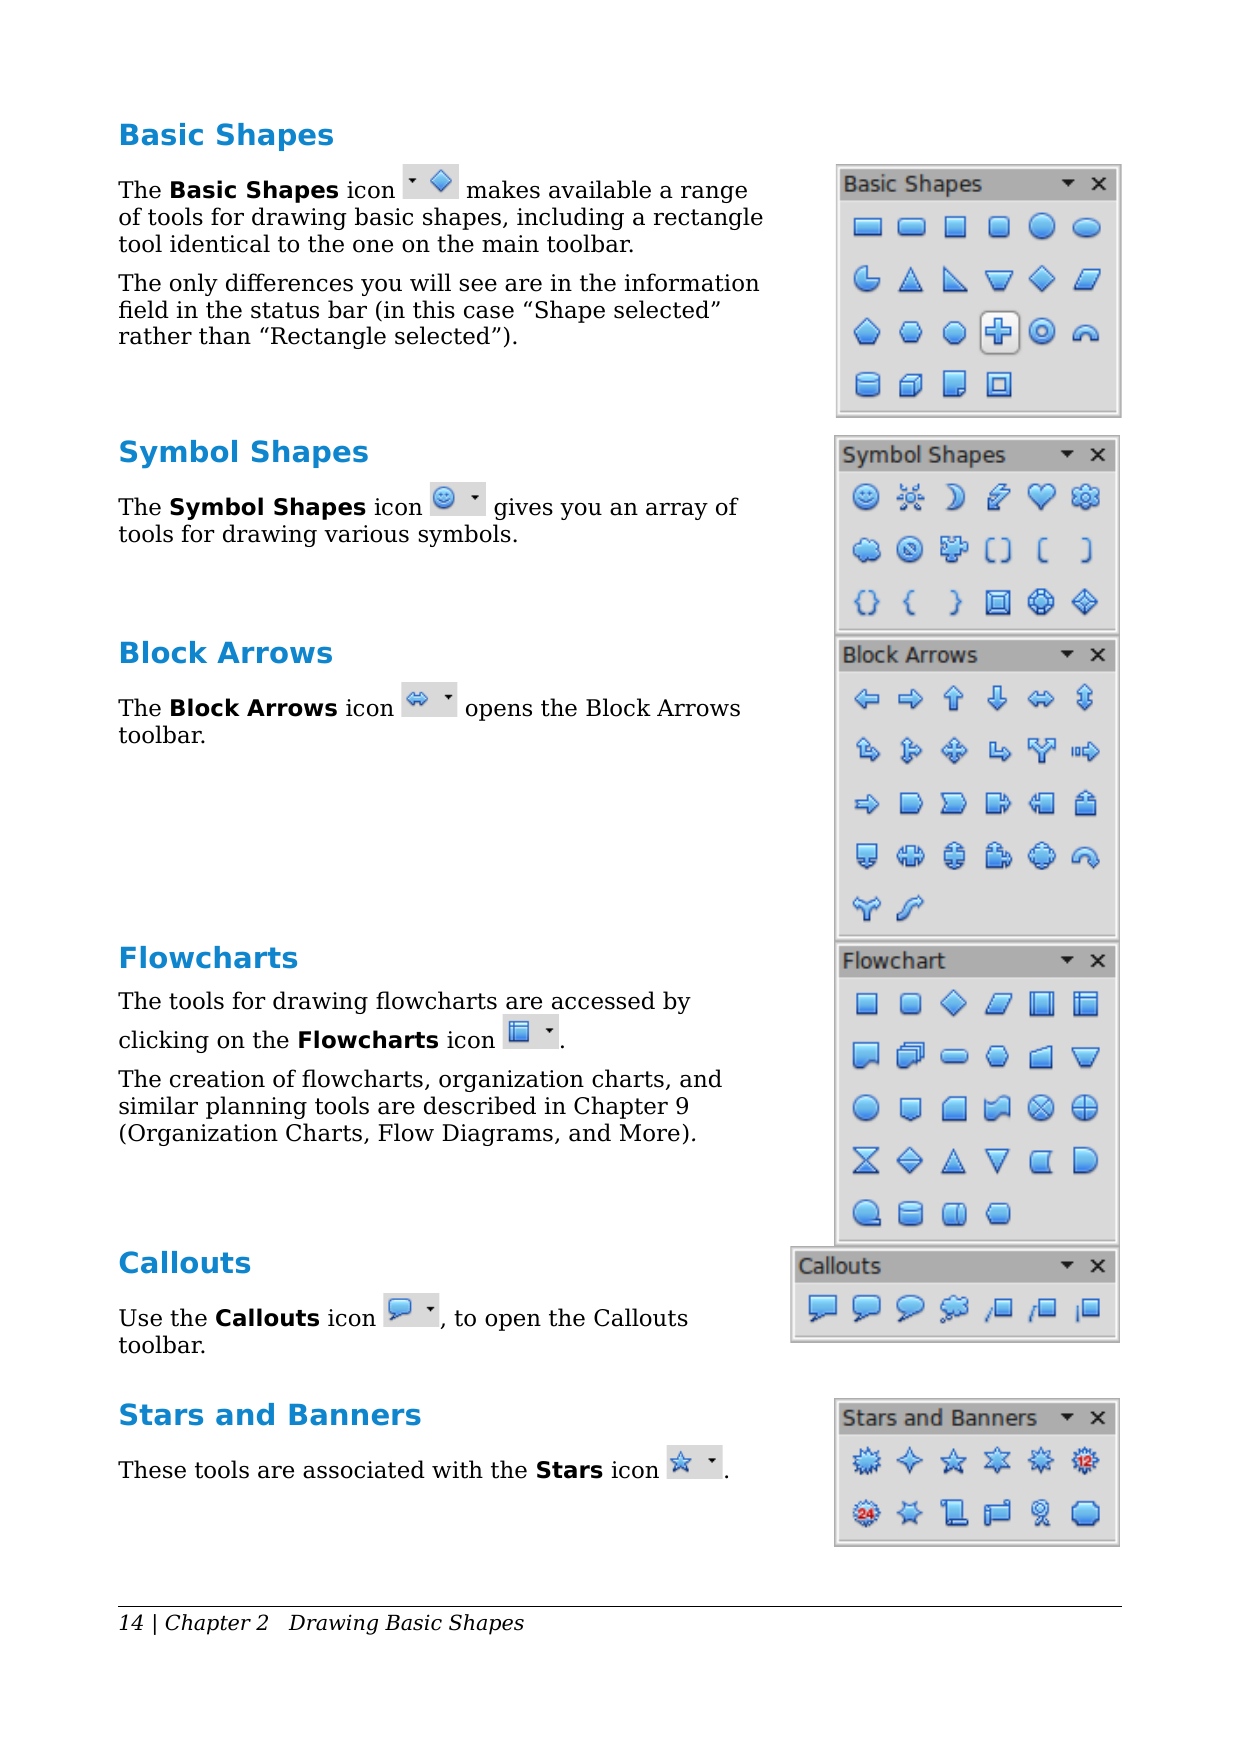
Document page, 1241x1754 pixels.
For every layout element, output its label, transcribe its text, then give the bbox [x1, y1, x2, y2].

table_cell Block Arrows The Block Arrows icon opens the Block Arrows toolbar. [118, 636, 767, 941]
table_header Symbol Shapes The Symbol Shapes icon gives you an array of tools for drawing various symbols. [118, 435, 767, 636]
table_cell Flowcharts The tools for drawing flowcharts are accessed by clicking on the Flowcharts icon . The creation of flowcharts, organization charts, and similar planning tools are described in Chapter 9 (Organization Charts, Flow Diagrams, and More). [118, 941, 767, 1246]
table_header The Basic Shapes icon makes available a range of tools for drawing basic shapes, including a rectangle tool identical to the one on the main toolbar. The only differences you will see are in the information field in the status bar (in this case “Shape selected” rather than “Rectangle selected”). [118, 165, 769, 435]
picture [834, 1398, 1120, 1547]
picture [666, 1445, 723, 1479]
picture [790, 435, 1120, 1343]
table_header [769, 165, 1122, 435]
picture [835, 164, 1122, 418]
table_header [767, 435, 834, 636]
table_cell [767, 941, 834, 1246]
table_cell [767, 1246, 1120, 1398]
picture [502, 1014, 559, 1049]
table_cell Stars and Banners These tools are associated with the Stars icon . [118, 1398, 767, 1547]
picture [402, 164, 459, 199]
picture [401, 682, 458, 717]
picture [383, 1293, 440, 1327]
table_cell [767, 636, 834, 941]
table_cell [767, 1398, 834, 1547]
picture [429, 482, 486, 516]
subtitle Basic Shapes [118, 118, 1122, 152]
table_cell Callouts Use the Callouts icon , to open the Callouts toolbar. [118, 1246, 767, 1398]
